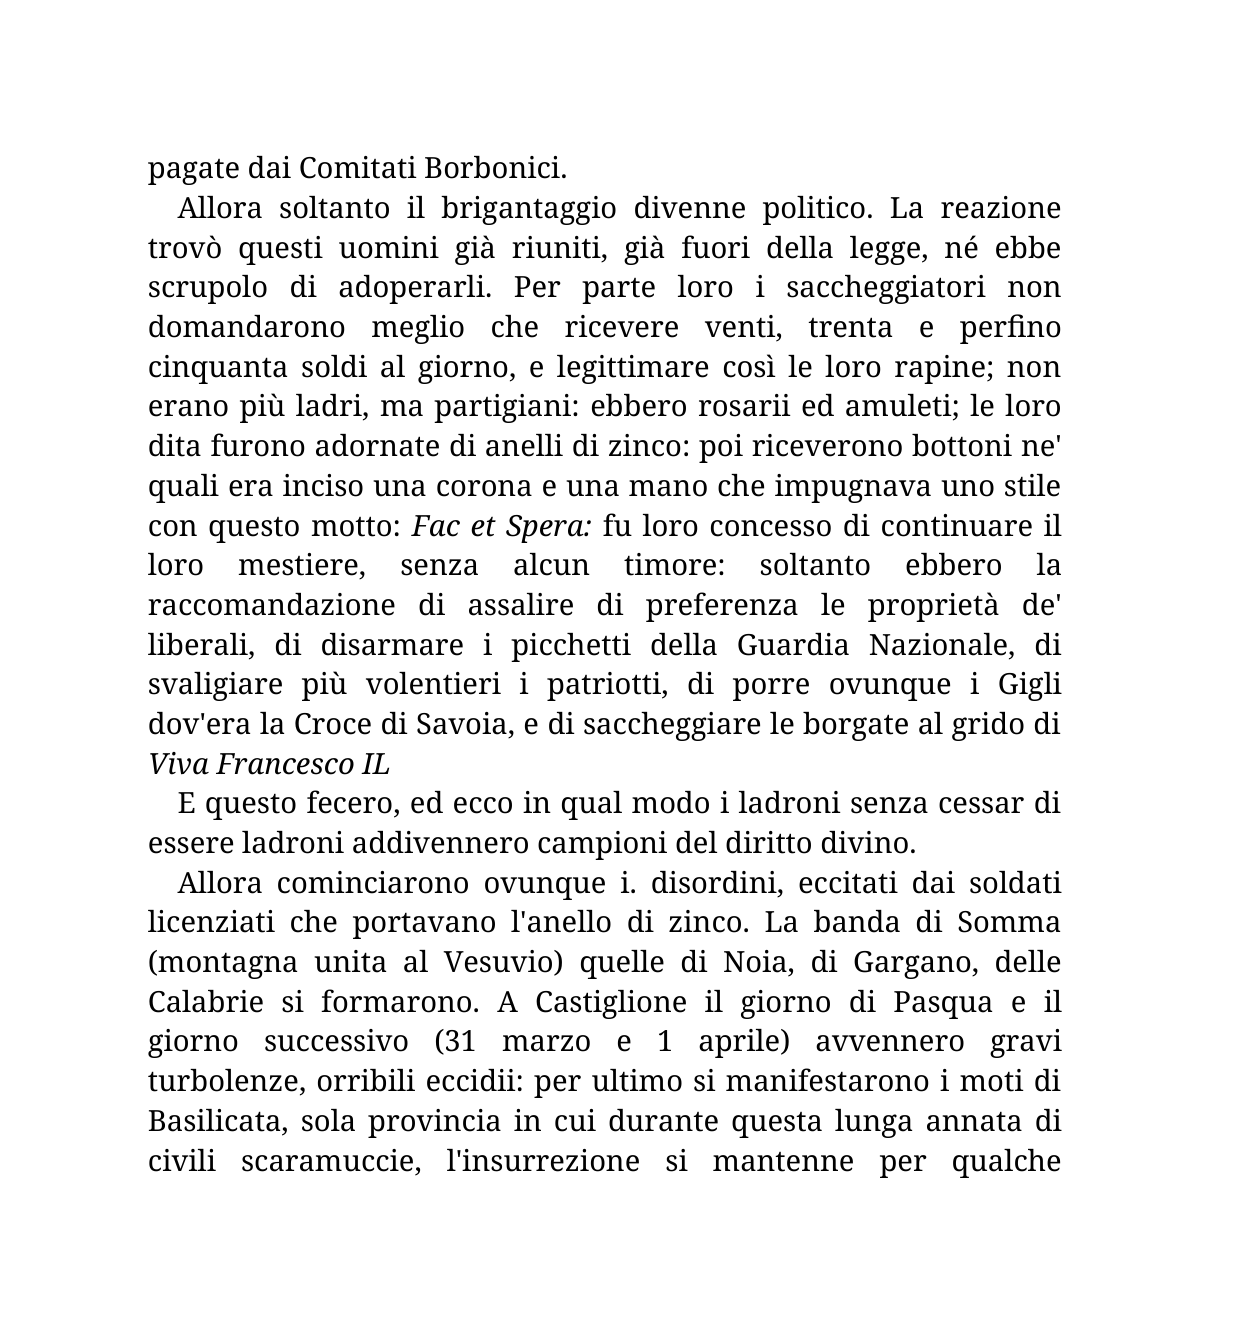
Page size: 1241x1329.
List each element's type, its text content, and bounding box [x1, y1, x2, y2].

text pagate dai Comitati Borbonici. [148, 148, 1063, 187]
text Allora soltanto il brigantaggio divenne politico. La reazione trovò questi uomini già riuniti, già fuori della legge, né ebbe scrupolo di adoperarli. Per parte loro i saccheggiatori non domandarono meglio che ricevere venti, trenta e perfino cinquanta soldi al giorno, e legittimare così le loro rapine; non erano più ladri, ma partigiani: ebbero rosarii ed amuleti; le loro dita furono adornate di anelli di zinco: poi riceverono bottoni ne' quali era inciso una corona e una mano che impugnava uno stile con questo motto: Fac et Spera: fu loro concesso di continuare il loro mestiere, senza alcun timore: soltanto ebbero la raccomandazione di assalire di preferenza le proprietà de' liberali, di disarmare i picchetti della Guardia Nazionale, di svaligiare più volentieri i patriotti, di porre ovunque i Gigli dov'era la Croce di Savoia, e di saccheggiare le borgate al grido di Viva Francesco IL [148, 187, 1063, 783]
text Allora cominciarono ovunque i. disordini, eccitati dai soldati licenziati che portavano l'anello di zinco. La banda di Somma (montagna unita al Vesuvio) quelle di Noia, di Gargano, delle Calabrie si formarono. A Castiglione il giorno di Pasqua e il giorno successivo (31 marzo e 1 aprile) avvennero gravi turbolenze, orribili eccidii: per ultimo si manifestarono i moti di Basilicata, sola provincia in cui durante questa lunga annata di civili scaramuccie, l'insurrezione si mantenne per qualche [148, 862, 1063, 1179]
text E questo fecero, ed ecco in qual modo i ladroni senza cessar di essere ladroni addivennero campioni del diritto divino. [148, 783, 1063, 862]
